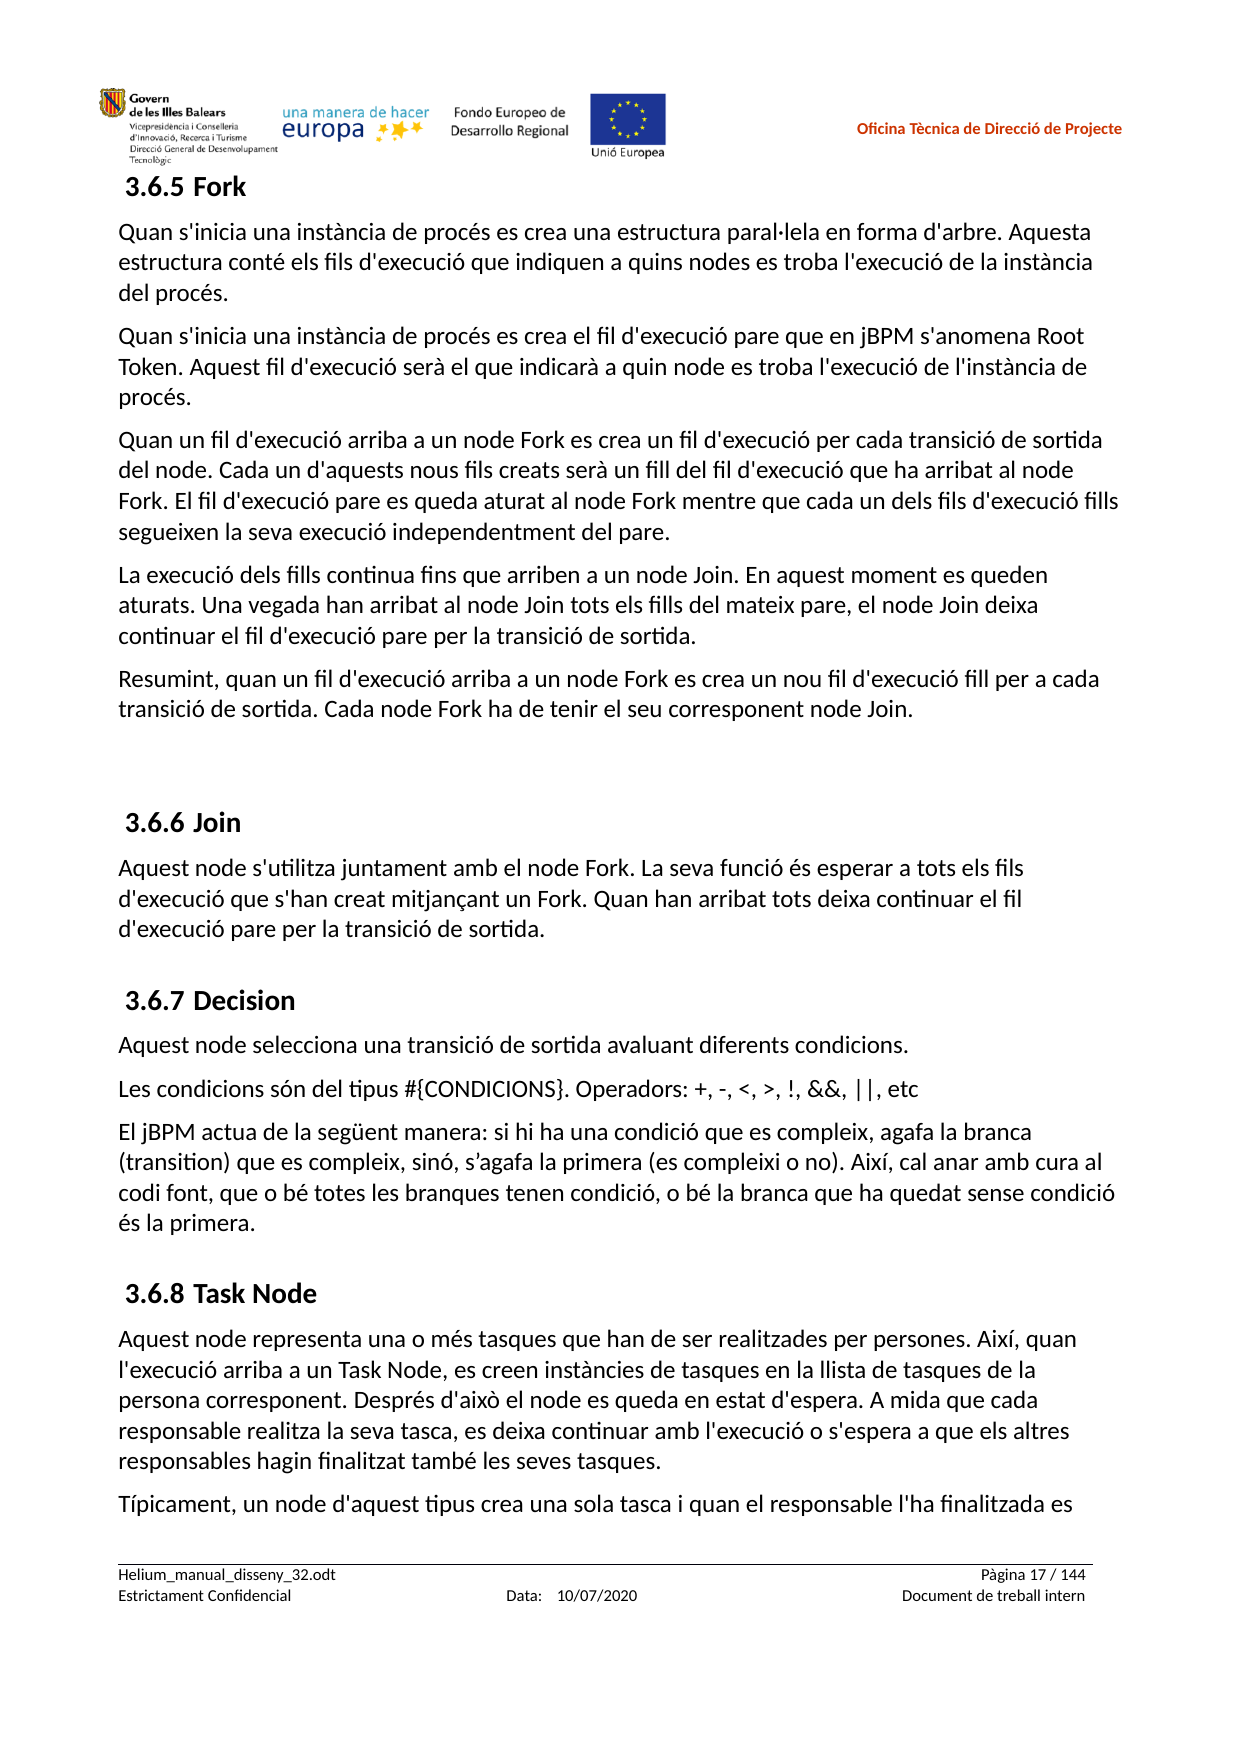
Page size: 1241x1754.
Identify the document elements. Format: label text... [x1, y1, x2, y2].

text Quan s'inicia una instància de procés es crea una estructura paral·lela en forma d'arbre. Aquesta estructura conté els fils d'execució que indiquen a quins nodes es troba l'execució de la instància del procés. [118, 216, 1122, 308]
text Aquest node s'utilitza juntament amb el node Fork. La seva funció és esperar a tots els fils d'execució que s'han creat mitjançant un Fork. Quan han arribat tots deixa continuar el fil d'execució pare per la transició de sortida. [118, 852, 1122, 944]
text Aquest node representa una o més tasques que han de ser realitzades per persones. Així, quan l'execució arriba a un Task Node, es creen instàncies de tasques en la llista de tasques de la persona corresponent. Després d'això el node es queda en estat d'espera. A mida que cada responsable realitza la seva tasca, es deixa continuar amb l'execució o s'espera a que els altres responsables hagin finalitzat també les seves tasques. [118, 1323, 1122, 1476]
picture [99, 87, 668, 166]
text El jBPM actua de la següent manera: si hi ha una condició que es compleix, agafa la branca (transition) que es compleix, sinó, s’agafa la primera (es compleixi o no). Així, cal anar amb cura al codi font, que o bé totes les branques tenen condició, o bé la branca que ha quedat sense condició és la primera. [118, 1116, 1122, 1238]
subtitle Fork [118, 168, 1122, 203]
subtitle Decision [118, 982, 1122, 1017]
text La execució dels fills continua fins que arriben a un node Join. En aquest moment es queden aturats. Una vegada han arribat al node Join tots els fills del mateix pare, el node Join deixa continuar el fil d'execució pare per la transició de sortida. [118, 559, 1122, 650]
text Quan s'inicia una instància de procés es crea el fil d'execució pare que en jBPM s'anomena Root Token. Aquest fil d'execució serà el que indicarà a quin node es troba l'execució de l'instància de procés. [118, 320, 1122, 412]
text Les condicions són del tipus #{CONDICIONS}. Operadors: +, -, <, >, !, &&, ||, etc [118, 1073, 1122, 1103]
text Resumint, quan un fil d'execució arriba a un node Fork es crea un nou fil d'execució fill per a cada transició de sortida. Cada node Fork ha de tenir el seu corresponent node Join. [118, 663, 1122, 724]
text Aquest node selecciona una transició de sortida avaluant diferents condicions. [118, 1030, 1122, 1060]
text Típicament, un node d'aquest tipus crea una sola tasca i quan el responsable l'ha finalitzada es [118, 1488, 1122, 1519]
text Quan un fil d'execució arriba a un node Fork es crea un fil d'execució per cada transició de sortida del node. Cada un d'aquests nous fils creats serà un fill del fil d'execució que ha arribat al node Fork. El fil d'execució pare es queda aturat al node Fork mentre que cada un dels fils d'execució fills segueixen la seva execució independentment del pare. [118, 424, 1122, 546]
subtitle Join [118, 804, 1122, 840]
subtitle Task Node [118, 1275, 1122, 1311]
